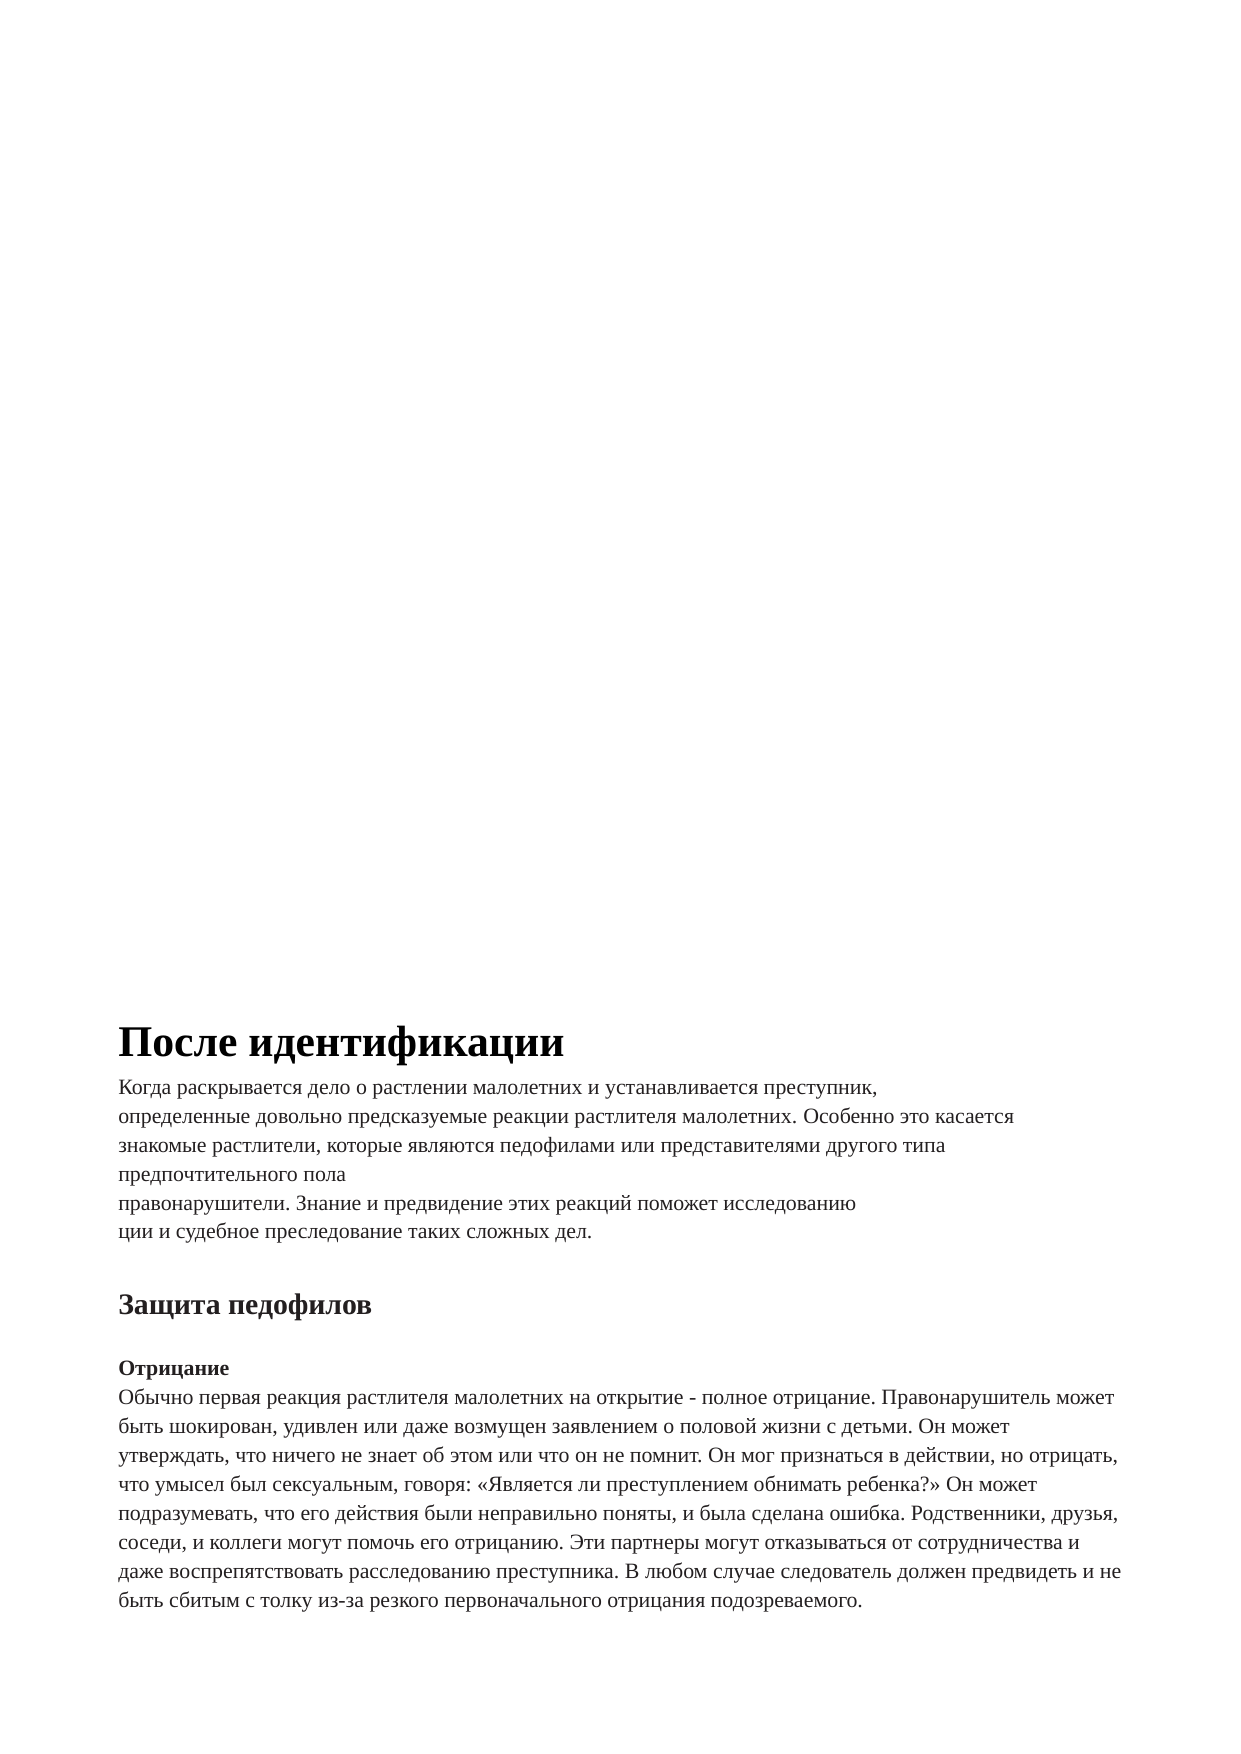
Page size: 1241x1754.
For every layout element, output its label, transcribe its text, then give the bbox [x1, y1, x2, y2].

text После идентификации [118, 1016, 1122, 1066]
text Защита педофилов [118, 1287, 1122, 1321]
text Когда раскрывается дело о растлении малолетних и устанавливается преступник, [118, 1074, 1122, 1099]
text ции и судебное преследование таких сложных дел. [118, 1218, 1122, 1244]
text правонарушители. Знание и предвидение этих реакций поможет исследованию [118, 1189, 1122, 1215]
text определенные довольно предсказуемые реакции растлителя малолетних. Особенно это касается [118, 1103, 1122, 1128]
text Отрицание [118, 1355, 1122, 1380]
text знакомые растлители, которые являются педофилами или представителями другого типа предпочтительного пола [118, 1132, 1122, 1186]
text Обычно первая реакция растлителя малолетних на открытие - полное отрицание. Правонарушитель может быть шокирован, удивлен или даже возмущен заявлением о половой жизни с детьми. Он может утверждать, что ничего не знает об этом или что он не помнит. Он мог признаться в действии, но отрицать, что умысел был сексуальным, говоря: «Является ли преступлением обнимать ребенка?» Он может подразумевать, что его действия были неправильно поняты, и была сделана ошибка. Родственники, друзья, соседи, и коллеги могут помочь его отрицанию. Эти партнеры могут отказываться от сотрудничества и даже воспрепятствовать расследованию преступника. В любом случае следователь должен предвидеть и не быть сбитым с толку из-за резкого первоначального отрицания подозреваемого. [118, 1384, 1122, 1612]
